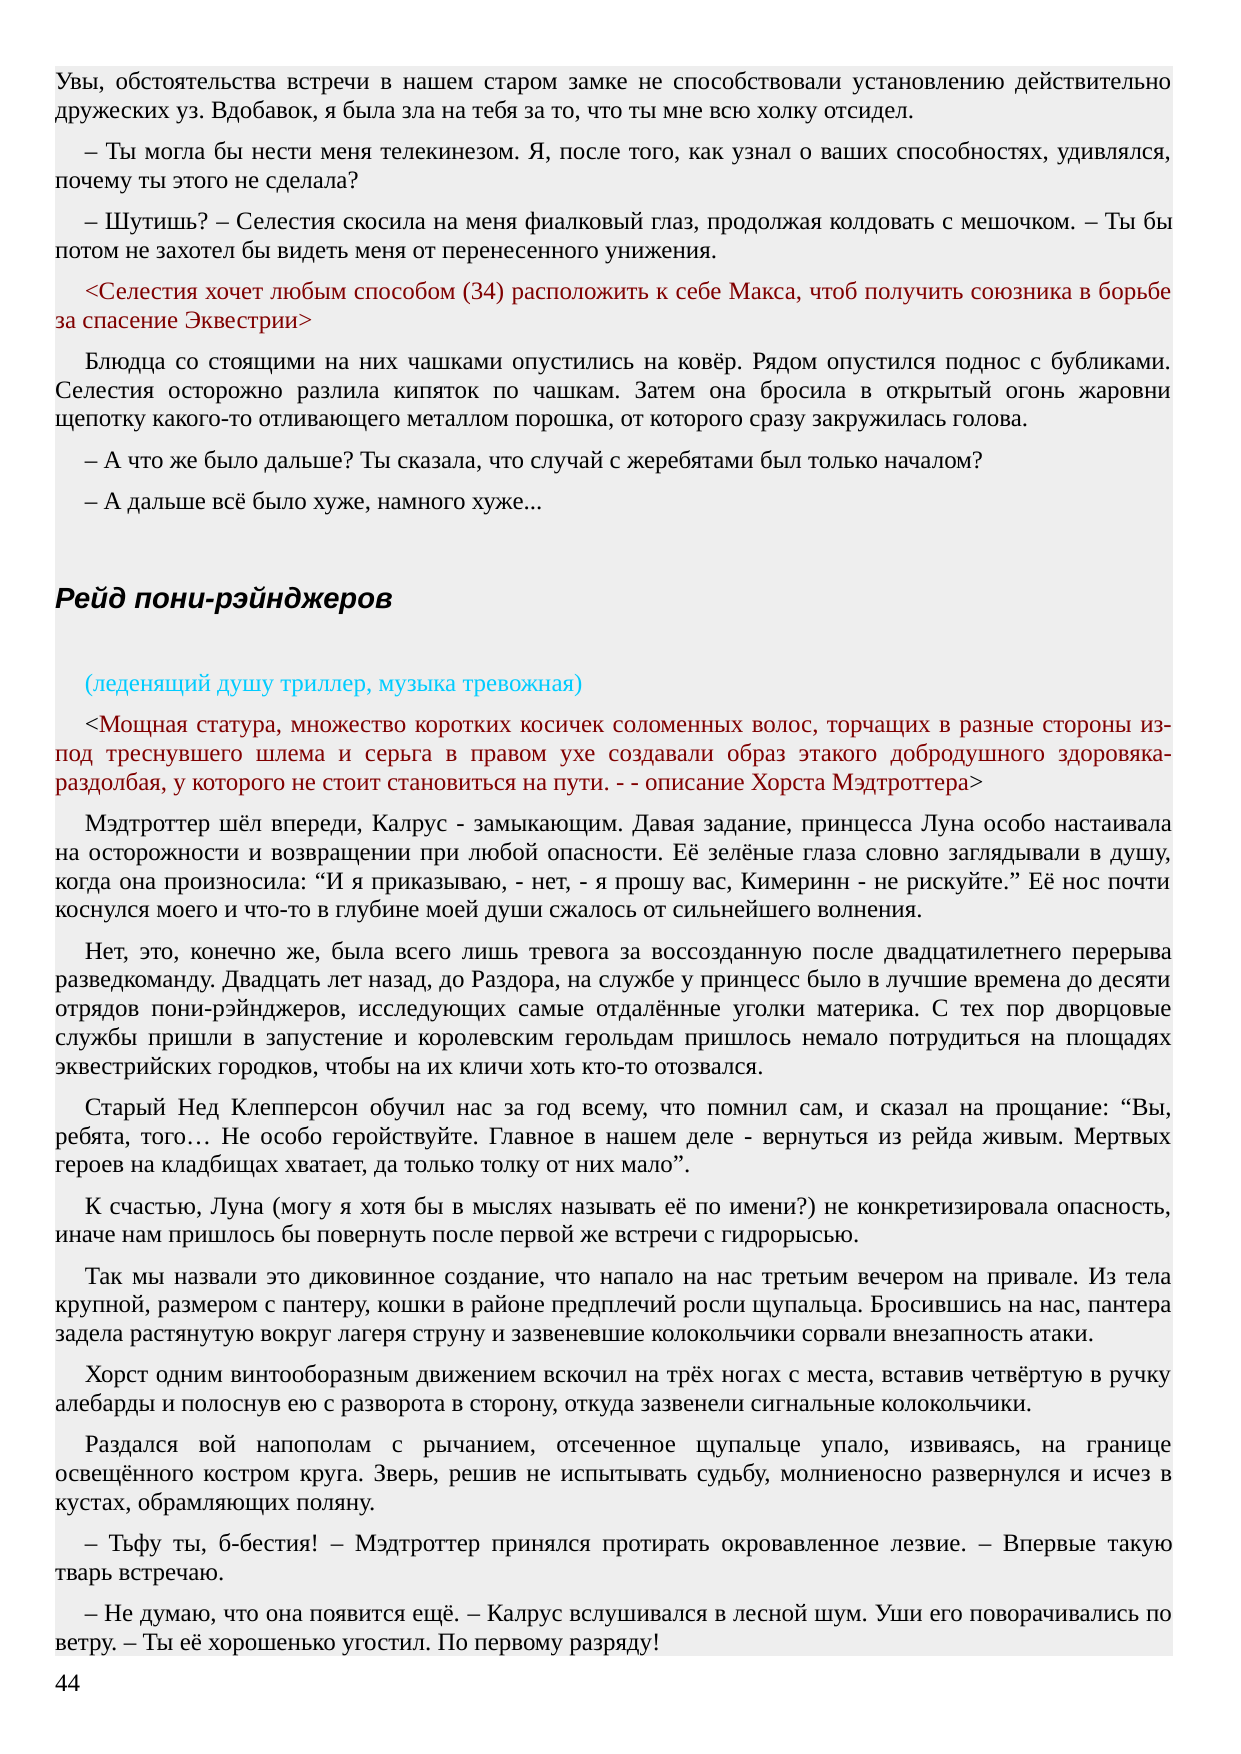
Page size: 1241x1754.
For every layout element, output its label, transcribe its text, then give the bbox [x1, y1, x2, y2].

text К счастью, Луна (могу я хотя бы в мыслях называть её по имени?) не конкретизировала опасность, иначе нам пришлось бы повернуть после первой же встречи с гидрорысью. [55, 1191, 1173, 1248]
text – А что же было дальше? Ты сказала, что случай с жеребятами был только началом? [55, 445, 1173, 473]
text Блюдца со стоящими на них чашками опустились на ковёр. Рядом опустился поднос с бубликами. Селестия осторожно разлила кипяток по чашкам. Затем она бросила в открытый огонь жаровни щепотку какого-то отливающего металлом порошка, от которого сразу закружилась голова. [55, 346, 1173, 432]
text Старый Нед Клепперсон обучил нас за год всему, что помнил сам, и сказал на прощание: “Вы, ребята, того… Не особо геройствуйте. Главное в нашем деле - вернуться из рейда живым. Мертвых героев на кладбищах хватает, да только толку от них мало”. [55, 1092, 1173, 1178]
text Увы, обстоятельства встречи в нашем старом замке не способствовали установлению действительно дружеских уз. Вдобавок, я была зла на тебя за то, что ты мне всю холку отсидел. [55, 66, 1173, 123]
text Мэдтроттер шёл впереди, Калрус - замыкающим. Давая задание, принцесса Луна особо настаивала на осторожности и возвращении при любой опасности. Её зелёные глаза словно заглядывали в душу, когда она произносила: “И я приказываю, - нет, - я прошу вас, Кимеринн - не рискуйте.” Её нос почти коснулся моего и что-то в глубине моей души сжалось от сильнейшего волнения. [55, 808, 1173, 923]
text (леденящий душу триллер, музыка тревожная) [55, 668, 1173, 697]
text <Мощная статура, множество коротких косичек соломенных волос, торчащих в разные стороны из-под треснувшего шлема и серьга в правом ухе создавали образ этакого добродушного здоровяка-раздолбая, у которого не стоит становиться на пути. - - описание Хорста Мэдтроттера> [55, 709, 1173, 796]
text – Не думаю, что она появится ещё. – Калрус вслушивался в лесной шум. Уши его поворачивались по ветру. – Ты её хорошенько угостил. По первому разряду! [55, 1598, 1173, 1656]
text Хорст одним винтооборазным движением вскочил на трёх ногах с места, вставив четвёртую в ручку алебарды и полоснув ею с разворота в сторону, откуда зазвенели сигнальные колокольчики. [55, 1359, 1173, 1417]
text – Тьфу ты, б-бестия! – Мэдтроттер принялся протирать окровавленное лезвие. – Впервые такую тварь встречаю. [55, 1528, 1173, 1586]
text <Селестия хочет любым способом (34) расположить к себе Макса, чтоб получить союзника в борьбе за спасение Эквестрии> [55, 276, 1173, 333]
text – А дальше всё было хуже, намного хуже... [55, 486, 1173, 515]
text – Ты могла бы нести меня телекинезом. Я, после того, как узнал о ваших способностях, удивлялся, почему ты этого не сделала? [55, 136, 1173, 193]
subtitle Рейд пони-рэйнджеров [55, 581, 1173, 614]
text Раздался вой напополам с рычанием, отсеченное щупальце упало, извиваясь, на границе освещённого костром круга. Зверь, решив не испытывать судьбу, молниеносно развернулся и исчез в кустах, обрамляющих поляну. [55, 1429, 1173, 1516]
text – Шутишь? – Селестия скосила на меня фиалковый глаз, продолжая колдовать с мешочком. – Ты бы потом не захотел бы видеть меня от перенесенного унижения. [55, 206, 1173, 263]
text Нет, это, конечно же, была всего лишь тревога за воссозданную после двадцатилетнего перерыва разведкоманду. Двадцать лет назад, до Раздора, на службе у принцесс было в лучшие времена до десяти отрядов пони-рэйнджеров, исследующих самые отдалённые уголки материка. С тех пор дворцовые службы пришли в запустение и королевским герольдам пришлось немало потрудиться на площадях эквестрийских городков, чтобы на их кличи хоть кто-то отозвался. [55, 936, 1173, 1079]
text Так мы назвали это диковинное создание, что напало на нас третьим вечером на привале. Из тела крупной, размером с пантеру, кошки в районе предплечий росли щупальца. Бросившись на нас, пантера задела растянутую вокруг лагеря струну и зазвеневшие колокольчики сорвали внезапность атаки. [55, 1261, 1173, 1347]
